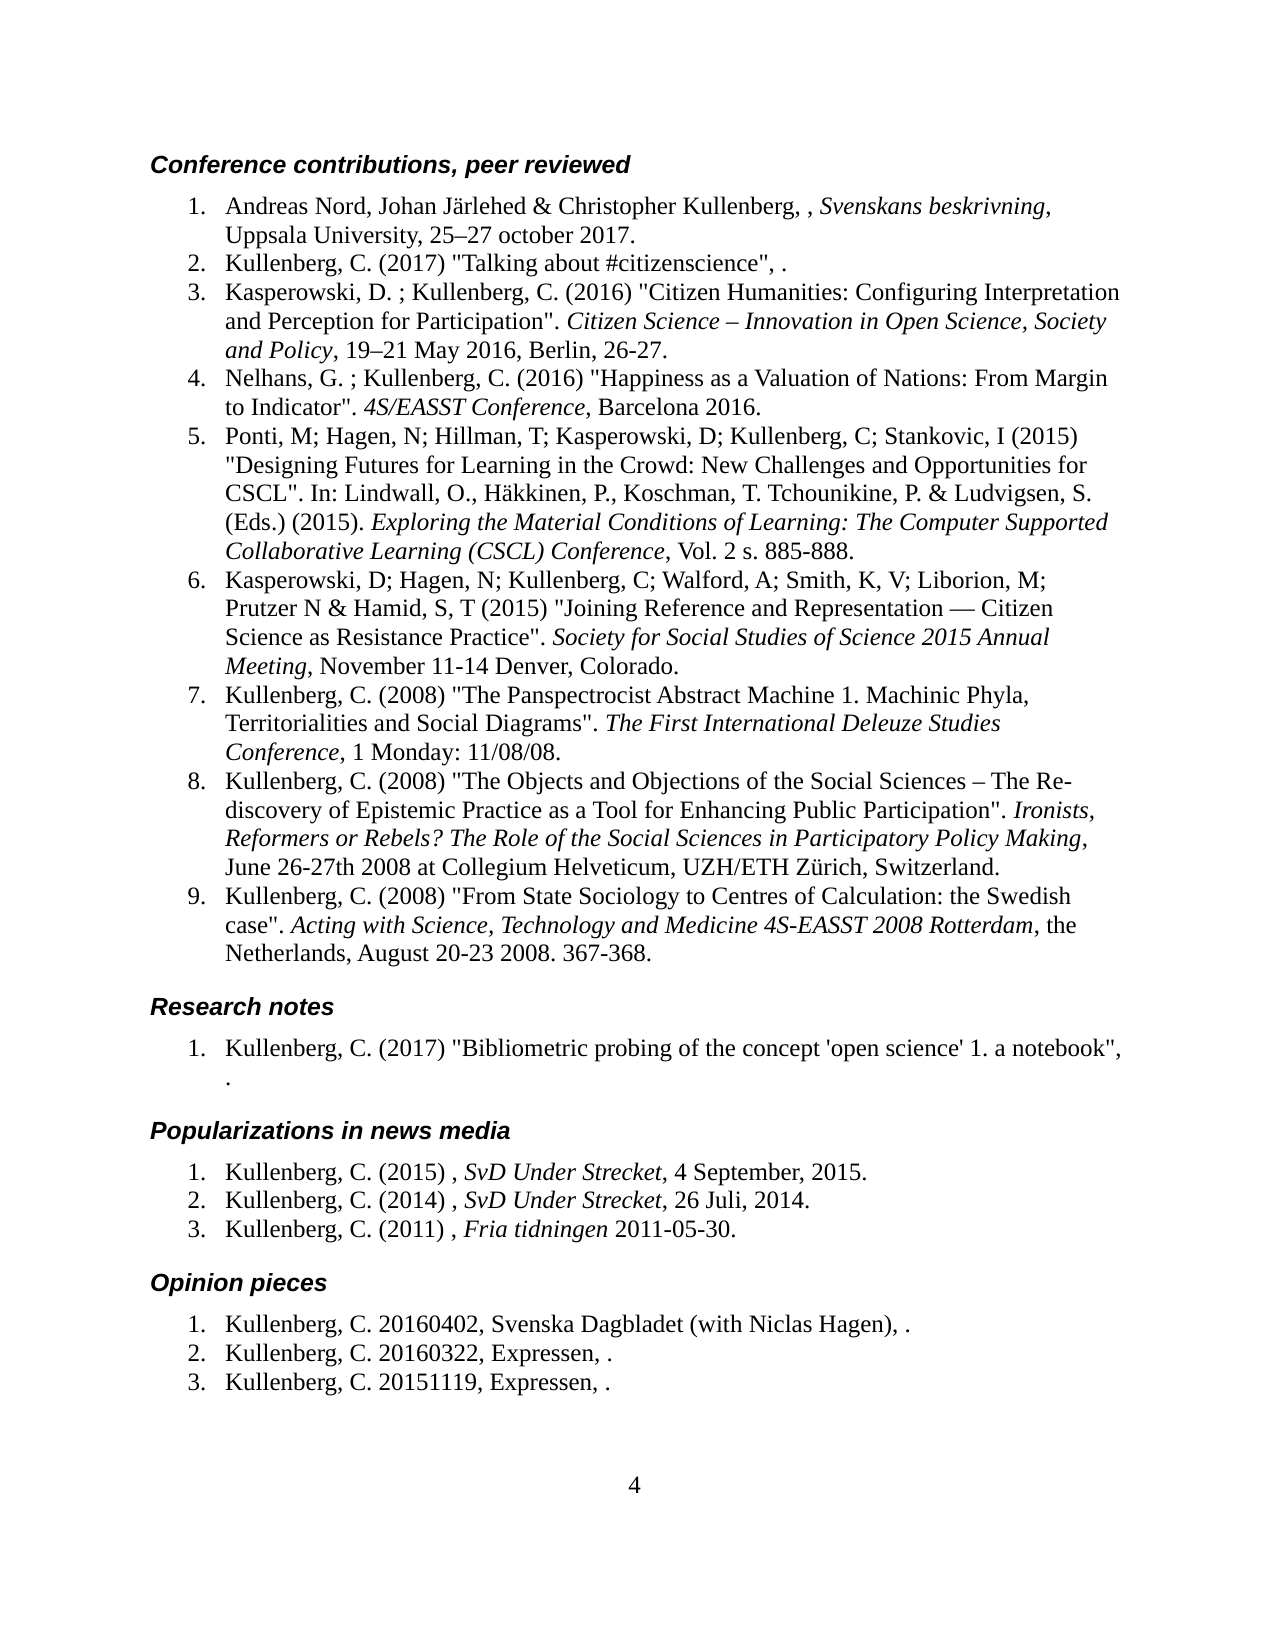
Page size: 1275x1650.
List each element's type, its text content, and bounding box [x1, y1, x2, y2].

list Kasperowski, D; Hagen, N; Kullenberg, C; Walford, A; Smith, K, V; Liborion, M; Prutzer N & Hamid, S, T (2015) "Joining Reference and Representation — Citizen Science as Resistance Practice". Society for Social Studies of Science 2015 Annual Meeting, November 11-14 Denver, Colorado. [187, 565, 1125, 680]
list Nelhans, G. ; Kullenberg, C. (2016) "Happiness as a Valuation of Nations: From Margin to Indicator". 4S/EASST Conference, Barcelona 2016. [187, 363, 1125, 421]
list Kullenberg, C. (2008) "The Objects and Objections of the Social Sciences – The Re-discovery of Epistemic Practice as a Tool for Enhancing Public Participation". Ironists, Reformers or Rebels? The Role of the Social Sciences in Participatory Policy Making, June 26-27th 2008 at Collegium Helveticum, UZH/ETH Zürich, Switzerland. [187, 766, 1125, 881]
list Kullenberg, C. (2017) "Talking about #citizenscience", . [187, 248, 1125, 277]
list Kullenberg, C. (2017) "Bibliometric probing of the concept 'open science' 1. a notebook", . [187, 1033, 1125, 1091]
list Kullenberg, C. (2011) , Fria tidningen 2011-05-30. [187, 1214, 1125, 1243]
list Andreas Nord, Johan Järlehed & Christopher Kullenberg, , Svenskans beskrivning, Uppsala University, 25–27 october 2017. [187, 191, 1125, 248]
list Ponti, M; Hagen, N; Hillman, T; Kasperowski, D; Kullenberg, C; Stankovic, I (2015) "Designing Futures for Learning in the Crowd: New Challenges and Opportunities for CSCL". In: Lindwall, O., Häkkinen, P., Koschman, T. Tchounikine, P. & Ludvigsen, S. (Eds.) (2015). Exploring the Material Conditions of Learning: The Computer Supported Collaborative Learning (CSCL) Conference, Vol. 2 s. 885-888. [187, 421, 1125, 565]
list Kullenberg, C. 20151119, Expressen, . [187, 1367, 1125, 1395]
list Kasperowski, D. ; Kullenberg, C. (2016) "Citizen Humanities: Configuring Interpretation and Perception for Participation". Citizen Science – Innovation in Open Science, Society and Policy, 19–21 May 2016, Berlin, 26-27. [187, 277, 1125, 363]
list Kullenberg, C. (2008) "From State Sociology to Centres of Calculation: the Swedish case". Acting with Science, Technology and Medicine 4S-EASST 2008 Rotterdam, the Netherlands, August 20-23 2008. 367-368. [187, 881, 1125, 967]
list Kullenberg, C. (2008) "The Panspectrocist Abstract Machine 1. Machinic Phyla, Territorialities and Social Diagrams". The First International Deleuze Studies Conference, 1 Monday: 11/08/08. [187, 680, 1125, 766]
list Kullenberg, C. (2015) , SvD Under Strecket, 4 September, 2015. [187, 1157, 1125, 1186]
list Kullenberg, C. 20160322, Expressen, . [187, 1338, 1125, 1367]
subtitle Research notes [150, 992, 1125, 1021]
list Kullenberg, C. (2014) , SvD Under Strecket, 26 Juli, 2014. [187, 1186, 1125, 1214]
list Kullenberg, C. 20160402, Svenska Dagbladet (with Niclas Hagen), . [187, 1309, 1125, 1338]
subtitle Conference contributions, peer reviewed [150, 150, 1125, 178]
subtitle Popularizations in news media [150, 1116, 1125, 1144]
subtitle Opinion pieces [150, 1268, 1125, 1297]
